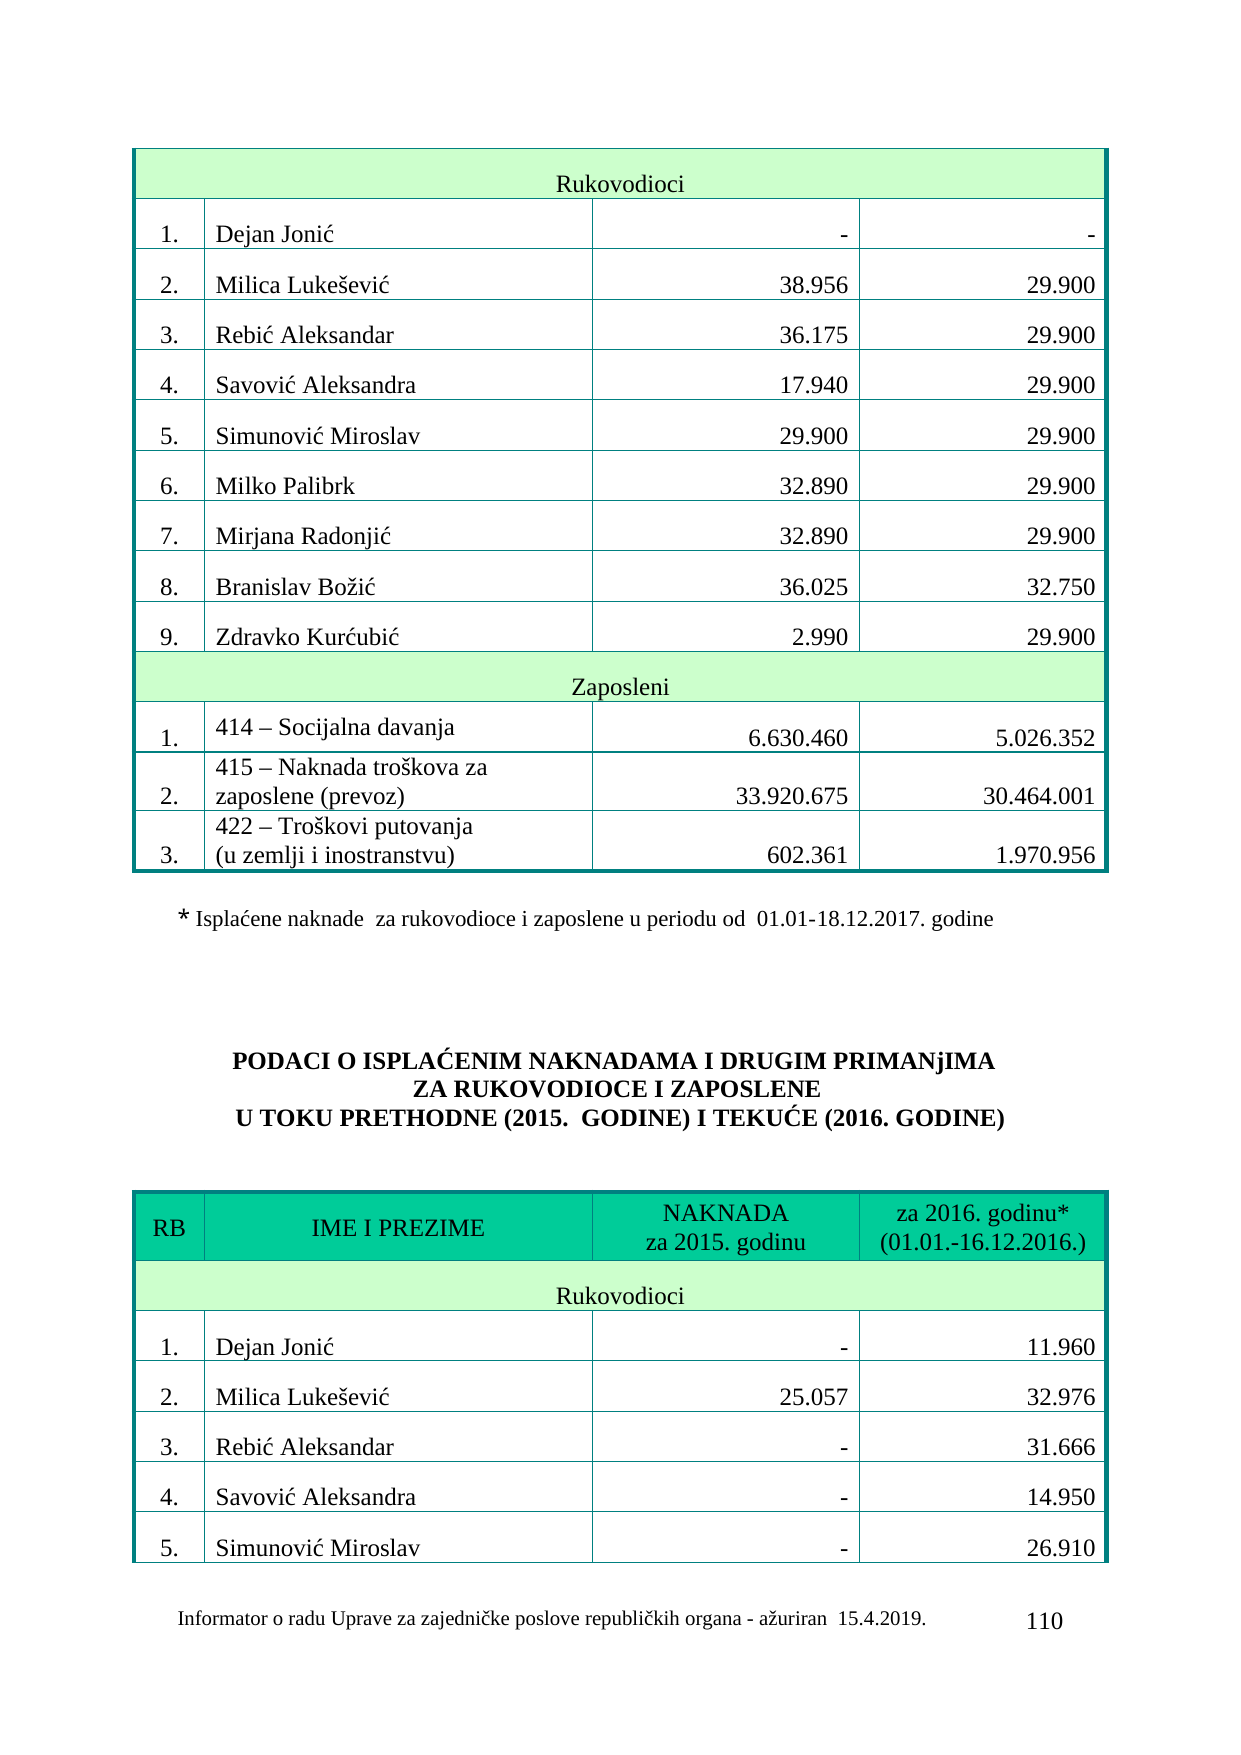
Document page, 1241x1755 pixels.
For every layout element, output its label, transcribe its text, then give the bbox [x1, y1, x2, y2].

table_cell 4. [136, 350, 204, 399]
table_cell 1. [136, 1311, 204, 1360]
table_cell 6. [136, 451, 204, 500]
table_header IME I PREZIME [205, 1194, 592, 1260]
table_cell 32.890 [593, 501, 859, 550]
table_cell 14.950 [860, 1462, 1104, 1511]
table_cell - [593, 1412, 859, 1461]
table_cell Branislav Božić [205, 551, 592, 601]
table_cell 29.900 [860, 249, 1104, 299]
text U TOKU PRETHODNE (2015. GODINE) I TEKUĆE (2016. GODINE) [177, 1103, 1063, 1132]
table_cell 5.026.352 [860, 702, 1104, 751]
table_header NAKNADA za 2015. godinu [593, 1194, 859, 1260]
table_cell 33.920.675 [593, 753, 859, 810]
table_cell - [593, 199, 859, 248]
table_cell 2. [136, 249, 204, 299]
table_cell 2. [136, 753, 204, 810]
table_cell 29.900 [593, 400, 859, 449]
table_cell 5. [136, 400, 204, 449]
table_cell Mirjana Radonjić [205, 501, 592, 550]
table_cell 29.900 [860, 451, 1104, 500]
table_cell 3. [136, 1412, 204, 1461]
table_cell 1. [136, 199, 204, 248]
table_cell 29.900 [860, 602, 1104, 651]
table_cell 8. [136, 551, 204, 601]
table_cell 4. [136, 1462, 204, 1511]
table_cell 29.900 [860, 300, 1104, 349]
table_cell Zdravko Kurćubić [205, 602, 592, 651]
table_cell 3. [136, 811, 204, 868]
table_cell Rukovodioci [136, 149, 1104, 198]
table_cell Milica Lukešević [205, 1361, 592, 1411]
table_cell 26.910 [860, 1512, 1104, 1562]
table_header za 2016. godinu* (01.01.-16.12.2016.) [860, 1194, 1104, 1260]
table_cell 11.960 [860, 1311, 1104, 1360]
table_cell Savović Aleksandra [205, 350, 592, 399]
table_cell 1. [136, 702, 204, 751]
table_cell Rebić Aleksandar [205, 300, 592, 349]
table_cell 2.990 [593, 602, 859, 651]
table_cell Simunović Miroslav [205, 400, 592, 449]
table_cell 2. [136, 1361, 204, 1411]
table_cell 38.956 [593, 249, 859, 299]
table_cell Simunović Miroslav [205, 1512, 592, 1562]
table_cell 32.976 [860, 1361, 1104, 1411]
table_cell Rebić Aleksandar [205, 1412, 592, 1461]
text PODACI O ISPLAĆENIM NAKNADAMA I DRUGIM PRIMANјIMA [177, 1046, 1063, 1074]
table_cell 31.666 [860, 1412, 1104, 1461]
table_cell - [593, 1311, 859, 1360]
table_cell 29.900 [860, 400, 1104, 449]
table_cell - [593, 1462, 859, 1511]
table_cell 32.890 [593, 451, 859, 500]
table_cell 36.025 [593, 551, 859, 601]
table_cell 422 – Troškovi putovanja (u zemlјi i inostranstvu) [205, 811, 592, 868]
table_cell 6.630.460 [593, 702, 859, 751]
table_cell 7. [136, 501, 204, 550]
table_cell 29.900 [860, 350, 1104, 399]
table_cell 32.750 [860, 551, 1104, 601]
table_cell 29.900 [860, 501, 1104, 550]
table_cell 5. [136, 1512, 204, 1562]
table_cell 1.970.956 [860, 811, 1104, 868]
table_cell 25.057 [593, 1361, 859, 1411]
text * Isplaćene naknade za rukovodioce i zaposlene u periodu od 01.01-18.12.2017. godine [177, 902, 1063, 933]
table_cell Milko Palibrk [205, 451, 592, 500]
table_cell - [860, 199, 1104, 248]
table_cell Milica Lukešević [205, 249, 592, 299]
table_cell 602.361 [593, 811, 859, 868]
table_cell - [593, 1512, 859, 1562]
table_cell 415 – Naknada troškova za zaposlene (prevoz) [205, 753, 592, 810]
table_cell 17.940 [593, 350, 859, 399]
table_header RB [136, 1194, 204, 1260]
table_cell 3. [136, 300, 204, 349]
table_cell 414 – Socijalna davanja [205, 702, 592, 751]
table_cell 9. [136, 602, 204, 651]
table_cell 36.175 [593, 300, 859, 349]
table_cell 30.464.001 [860, 753, 1104, 810]
table_cell Savović Aleksandra [205, 1462, 592, 1511]
table_cell Rukovodioci [136, 1261, 1104, 1310]
table_cell Dejan Jonić [205, 199, 592, 248]
text ZA RUKOVODIOCE I ZAPOSLENE [177, 1074, 1063, 1103]
table_cell Zaposleni [136, 652, 1104, 701]
table_cell Dejan Jonić [205, 1311, 592, 1360]
